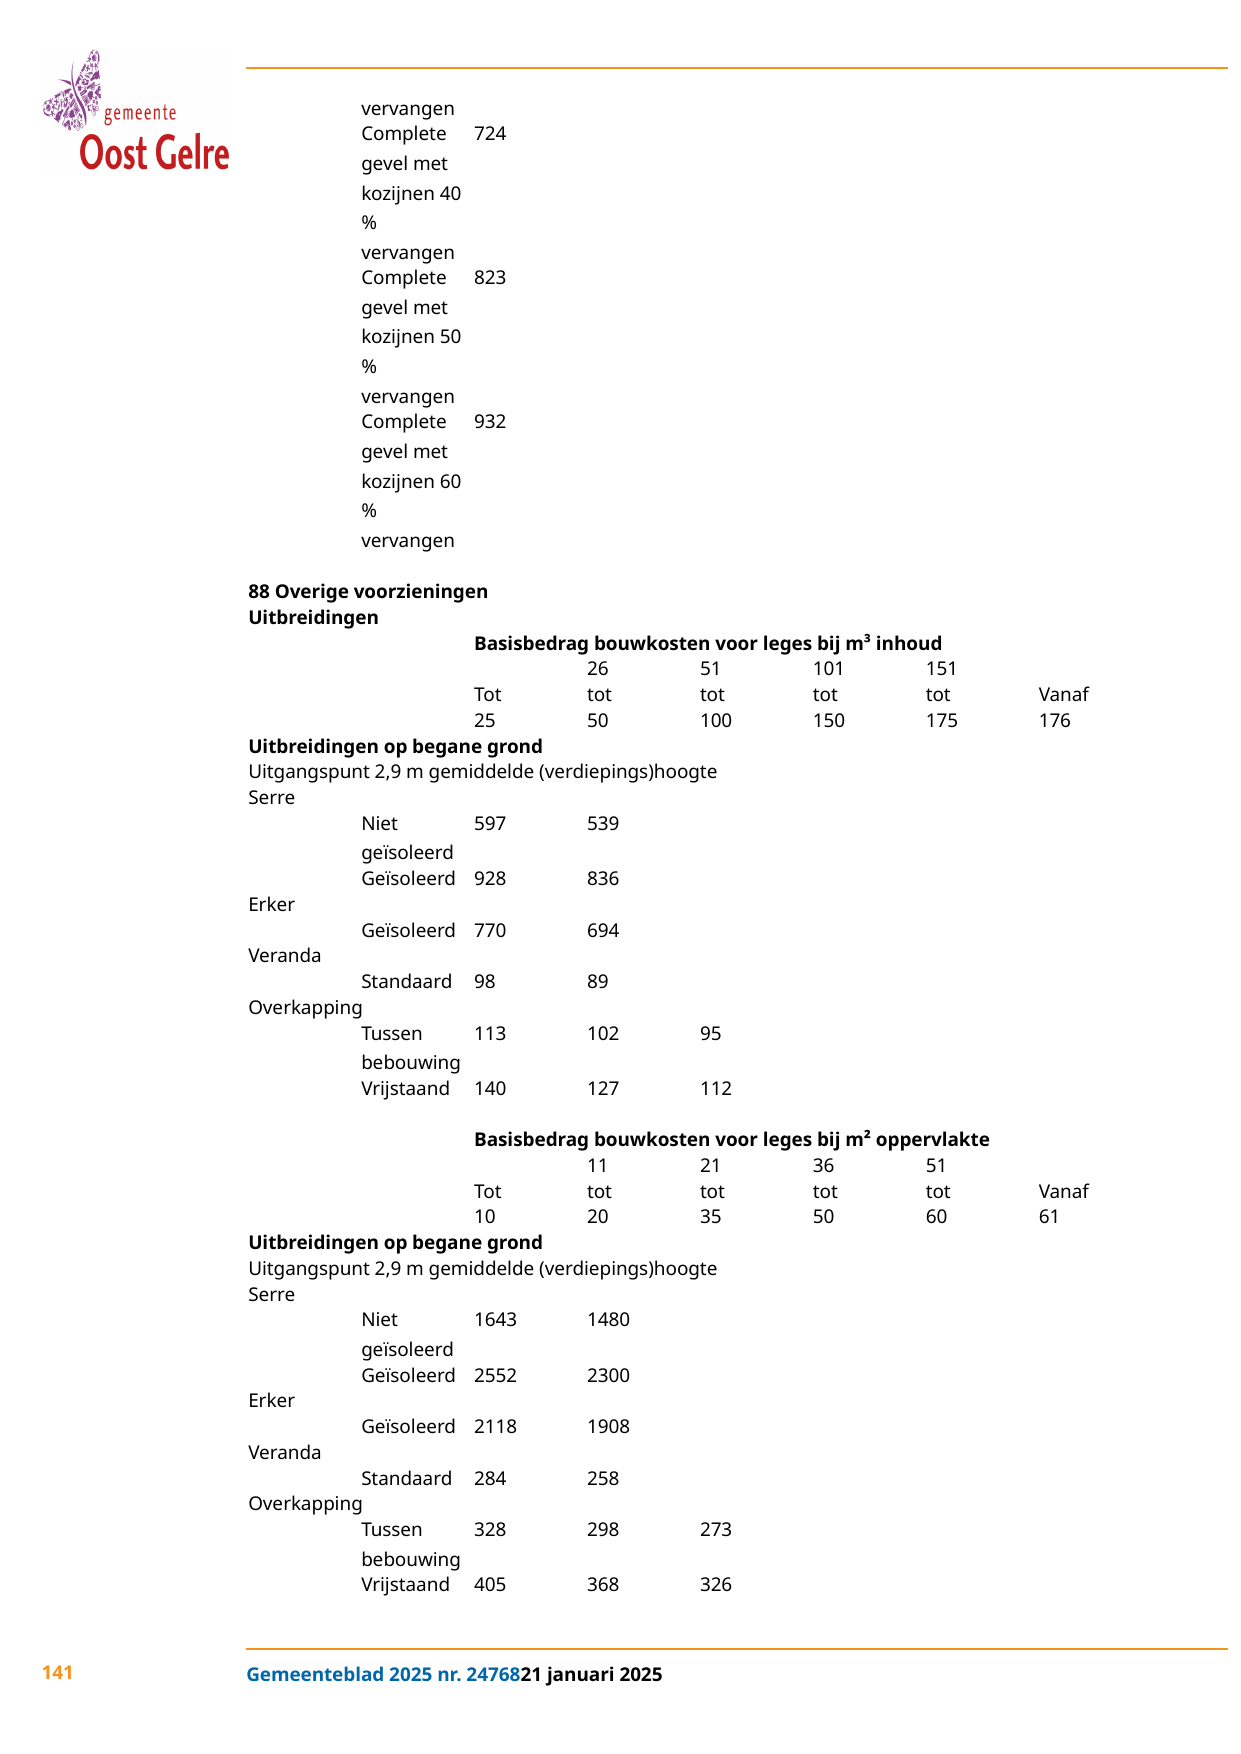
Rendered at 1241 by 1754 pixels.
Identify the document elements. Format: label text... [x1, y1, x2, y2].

table_cell [1039, 1362, 1152, 1388]
table_cell [926, 891, 1038, 917]
table_cell [1039, 1439, 1152, 1465]
table_cell [1039, 553, 1152, 578]
table_cell 298 [587, 1516, 700, 1572]
table_cell 151 [926, 656, 1038, 681]
table_cell [1039, 917, 1152, 942]
table_cell [1039, 1020, 1152, 1075]
table_cell [587, 265, 700, 409]
table_cell [813, 604, 926, 630]
table_cell [1039, 1516, 1152, 1572]
table_cell [700, 968, 813, 994]
table_cell Uitbreidingen op begane grond [248, 1229, 700, 1255]
table_cell [474, 1152, 587, 1178]
table_cell [248, 1413, 361, 1439]
table_cell Veranda [248, 1439, 361, 1465]
table_cell 273 [700, 1516, 813, 1572]
table_cell 113 [474, 1020, 587, 1075]
table_cell [361, 1126, 474, 1152]
table_cell [1039, 1413, 1152, 1439]
table_cell 2118 [474, 1413, 587, 1439]
table_cell tot [587, 681, 700, 707]
table_cell [587, 121, 700, 264]
table_cell [1039, 95, 1152, 121]
table_cell tot [813, 681, 926, 707]
table_cell [813, 968, 926, 994]
table_cell [926, 968, 1038, 994]
table_cell [1039, 579, 1152, 604]
table_cell [926, 1572, 1038, 1597]
table_cell 51 [926, 1152, 1038, 1178]
table_cell [361, 784, 474, 810]
table_cell Geïsoleerd [361, 865, 474, 891]
table_cell tot [700, 681, 813, 707]
table_cell vervangen [361, 95, 474, 121]
table_cell [813, 784, 926, 810]
table_cell [700, 994, 813, 1020]
table_cell 102 [587, 1020, 700, 1075]
table_cell [474, 1281, 587, 1307]
table_cell [1039, 1281, 1152, 1307]
table_cell [926, 1516, 1038, 1572]
table_cell [587, 579, 700, 604]
table_cell Niet geïsoleerd [361, 1307, 474, 1362]
table_cell [1039, 968, 1152, 994]
table_cell [700, 1439, 813, 1465]
table_cell 89 [587, 968, 700, 994]
table_cell [1039, 630, 1152, 656]
table_cell [700, 1491, 813, 1516]
table_cell [248, 1362, 361, 1388]
table_cell [248, 707, 361, 733]
table_cell Geïsoleerd [361, 917, 474, 942]
table_cell 770 [474, 917, 587, 942]
table_cell [700, 917, 813, 942]
table_cell 127 [587, 1075, 700, 1101]
table_cell [926, 1229, 1038, 1255]
table_cell [700, 265, 813, 409]
table_cell 21 [700, 1152, 813, 1178]
table_cell tot [587, 1178, 700, 1204]
table_cell tot [700, 1178, 813, 1204]
table_cell Geïsoleerd [361, 1413, 474, 1439]
table_cell [926, 95, 1038, 121]
table_cell [926, 1101, 1038, 1126]
table_cell [1039, 1491, 1152, 1516]
table_cell [248, 630, 361, 656]
table_cell [361, 1388, 474, 1413]
table_cell 98 [474, 968, 587, 994]
table_cell [926, 553, 1038, 578]
table_cell [474, 943, 587, 968]
table_cell [1039, 733, 1152, 758]
table_cell [361, 630, 474, 656]
table_cell [361, 1204, 474, 1229]
table_cell [248, 865, 361, 891]
table_cell 88 Overige voorzieningen [248, 579, 587, 604]
table_cell [700, 733, 813, 758]
table_cell 539 [587, 810, 700, 865]
table_cell [361, 553, 474, 578]
table_cell [361, 656, 474, 681]
table_cell tot [926, 1178, 1038, 1204]
table_cell [587, 1388, 700, 1413]
table_cell [700, 1307, 813, 1362]
table_cell 25 [474, 707, 587, 733]
table_cell [813, 95, 926, 121]
table_cell [813, 1388, 926, 1413]
table_cell [248, 1516, 361, 1572]
table_cell 258 [587, 1465, 700, 1491]
table_cell [813, 1491, 926, 1516]
table_cell [700, 865, 813, 891]
table_cell 175 [926, 707, 1038, 733]
table_cell 932 [474, 409, 587, 553]
table_cell 328 [474, 1516, 587, 1572]
table_cell [248, 1204, 361, 1229]
table_cell [361, 1178, 474, 1204]
table_cell [587, 1101, 700, 1126]
table_cell [926, 917, 1038, 942]
table_cell [926, 1413, 1038, 1439]
table_cell [700, 409, 813, 553]
table_cell Niet geïsoleerd [361, 810, 474, 865]
table_cell [587, 409, 700, 553]
table_cell Vanaf [1039, 1178, 1152, 1204]
table_cell [248, 810, 361, 865]
table_cell Vanaf [1039, 681, 1152, 707]
table_cell [813, 1020, 926, 1075]
table_cell Vrijstaand [361, 1075, 474, 1101]
table_cell 1643 [474, 1307, 587, 1362]
table_cell [813, 1465, 926, 1491]
table_cell [248, 409, 361, 553]
table_cell [813, 1572, 926, 1597]
table_cell Standaard [361, 1465, 474, 1491]
table_cell [587, 891, 700, 917]
table_cell [248, 1152, 361, 1178]
table_cell [587, 1439, 700, 1465]
table_cell [926, 1465, 1038, 1491]
table_cell [361, 707, 474, 733]
table_cell [587, 95, 700, 121]
table_cell [700, 810, 813, 865]
table_cell Erker [248, 1388, 361, 1413]
table_cell [813, 1075, 926, 1101]
table_cell [248, 917, 361, 942]
table_cell [587, 1491, 700, 1516]
table_cell 51 [700, 656, 813, 681]
table_cell Veranda [248, 943, 361, 968]
table_cell [587, 553, 700, 578]
table_cell [813, 409, 926, 553]
table_cell [813, 265, 926, 409]
table_cell Overkapping [248, 1491, 474, 1516]
table_cell Erker [248, 891, 361, 917]
table_cell [361, 943, 474, 968]
table_cell [813, 891, 926, 917]
table_cell [1039, 1229, 1152, 1255]
table_cell [1039, 891, 1152, 917]
table_cell [1039, 943, 1152, 968]
table_cell Uitgangspunt 2,9 m gemiddelde (verdiepings)hoogte [248, 759, 926, 784]
table_cell [1039, 994, 1152, 1020]
table_cell 95 [700, 1020, 813, 1075]
table_cell 36 [813, 1152, 926, 1178]
table_cell [926, 865, 1038, 891]
table_cell [1039, 604, 1152, 630]
table_cell [248, 121, 361, 264]
table_cell 26 [587, 656, 700, 681]
table_cell [813, 1229, 926, 1255]
table_cell [1039, 409, 1152, 553]
table_cell [587, 1281, 700, 1307]
table_cell [813, 121, 926, 264]
table_cell 326 [700, 1572, 813, 1597]
table_cell [1039, 656, 1152, 681]
table_cell [813, 865, 926, 891]
table_cell [248, 1020, 361, 1075]
table_cell 100 [700, 707, 813, 733]
table_cell 140 [474, 1075, 587, 1101]
table_cell [361, 1101, 474, 1126]
table_cell [1039, 1572, 1152, 1597]
table_cell Basisbedrag bouwkosten voor leges bij m³ inhoud [474, 630, 1038, 656]
table_cell [1039, 810, 1152, 865]
table_cell [248, 681, 361, 707]
table_cell Uitbreidingen op begane grond [248, 733, 700, 758]
table_cell Tot [474, 681, 587, 707]
table_cell [813, 1307, 926, 1362]
table_cell 101 [813, 656, 926, 681]
table_cell Uitbreidingen [248, 604, 474, 630]
table_cell [813, 1413, 926, 1439]
table_cell [248, 1101, 361, 1126]
table_cell [474, 1101, 587, 1126]
table_cell [700, 1362, 813, 1388]
table_cell [700, 1465, 813, 1491]
table_cell Serre [248, 1281, 361, 1307]
table_cell [700, 1388, 813, 1413]
table_cell Tussen bebouwing [361, 1020, 474, 1075]
table_cell 836 [587, 865, 700, 891]
table_cell [926, 733, 1038, 758]
table_cell 112 [700, 1075, 813, 1101]
table_cell [1039, 121, 1152, 264]
table_cell [248, 553, 361, 578]
table_cell [1039, 784, 1152, 810]
table_cell [926, 1491, 1038, 1516]
table_cell [813, 1362, 926, 1388]
table_cell 60 [926, 1204, 1038, 1229]
table_cell [700, 121, 813, 264]
table_cell [474, 891, 587, 917]
table_cell [248, 1126, 361, 1152]
table_cell [587, 784, 700, 810]
table_cell 597 [474, 810, 587, 865]
table_cell Complete gevel met kozijnen 50 % vervangen [361, 265, 474, 409]
table_cell [1039, 1075, 1152, 1101]
table_cell [926, 1388, 1038, 1413]
table_cell 20 [587, 1204, 700, 1229]
table_cell [926, 604, 1038, 630]
table_cell [926, 1020, 1038, 1075]
table_cell Geïsoleerd [361, 1362, 474, 1388]
table_cell 1480 [587, 1307, 700, 1362]
table_cell 823 [474, 265, 587, 409]
table_cell 150 [813, 707, 926, 733]
table_cell [361, 891, 474, 917]
table_cell [700, 891, 813, 917]
table_cell [813, 1281, 926, 1307]
table_cell [813, 579, 926, 604]
table_cell [248, 1572, 361, 1597]
table_cell [813, 1439, 926, 1465]
table_cell 694 [587, 917, 700, 942]
table_cell [700, 1229, 813, 1255]
table_cell [926, 1362, 1038, 1388]
table_cell [474, 656, 587, 681]
table_cell Overkapping [248, 994, 474, 1020]
table_cell [813, 1516, 926, 1572]
table_cell 10 [474, 1204, 587, 1229]
table_cell [926, 810, 1038, 865]
picture [41, 47, 231, 172]
table_cell [248, 265, 361, 409]
table_cell tot [813, 1178, 926, 1204]
table_cell [361, 1281, 474, 1307]
table_cell Tot [474, 1178, 587, 1204]
table_cell [926, 1255, 1038, 1281]
table_cell [926, 121, 1038, 264]
table_cell [474, 1491, 587, 1516]
table_cell [926, 265, 1038, 409]
table_cell [361, 681, 474, 707]
table_cell [248, 656, 361, 681]
table_cell 928 [474, 865, 587, 891]
table_cell [1039, 1307, 1152, 1362]
table_cell Tussen bebouwing [361, 1516, 474, 1572]
table_cell Vrijstaand [361, 1572, 474, 1597]
table_cell [926, 1075, 1038, 1101]
table_cell [1039, 865, 1152, 891]
table_cell [813, 1101, 926, 1126]
table_cell Basisbedrag bouwkosten voor leges bij m² oppervlakte [474, 1126, 1152, 1152]
table_cell 724 [474, 121, 587, 264]
table_cell [926, 1439, 1038, 1465]
table_cell [361, 1439, 474, 1465]
table_cell 405 [474, 1572, 587, 1597]
table_cell 35 [700, 1204, 813, 1229]
table_cell Uitgangspunt 2,9 m gemiddelde (verdiepings)hoogte [248, 1255, 926, 1281]
table_cell [1039, 1255, 1152, 1281]
table_cell Standaard [361, 968, 474, 994]
table_cell [700, 1101, 813, 1126]
table_cell [813, 553, 926, 578]
table_cell [700, 784, 813, 810]
table_cell [587, 943, 700, 968]
table_cell [926, 1281, 1038, 1307]
table_cell [361, 1152, 474, 1178]
table_cell [587, 604, 700, 630]
table_cell 368 [587, 1572, 700, 1597]
table_cell 50 [813, 1204, 926, 1229]
table_cell Complete gevel met kozijnen 60 % vervangen [361, 409, 474, 553]
table_cell [700, 553, 813, 578]
table_cell 2300 [587, 1362, 700, 1388]
table_cell [474, 1439, 587, 1465]
table_cell [926, 784, 1038, 810]
table_cell [1039, 1101, 1152, 1126]
table_cell [587, 994, 700, 1020]
table_cell [474, 784, 587, 810]
table_cell [700, 1281, 813, 1307]
table_cell [1039, 265, 1152, 409]
table_cell [700, 579, 813, 604]
table_cell 176 [1039, 707, 1152, 733]
table_cell [926, 409, 1038, 553]
table_cell [248, 1178, 361, 1204]
table_cell [248, 1075, 361, 1101]
table_cell tot [926, 681, 1038, 707]
table_cell 284 [474, 1465, 587, 1491]
table_cell [926, 1307, 1038, 1362]
table_cell [1039, 1388, 1152, 1413]
table_cell [700, 1413, 813, 1439]
table_cell [1039, 1152, 1152, 1178]
table_cell [926, 994, 1038, 1020]
table_cell 1908 [587, 1413, 700, 1439]
table_cell [926, 943, 1038, 968]
table_cell [813, 994, 926, 1020]
table_cell [926, 759, 1038, 784]
table_cell Complete gevel met kozijnen 40 % vervangen [361, 121, 474, 264]
table_cell [813, 917, 926, 942]
table_cell [474, 95, 587, 121]
table_cell [700, 943, 813, 968]
table_cell 61 [1039, 1204, 1152, 1229]
table_cell [474, 1388, 587, 1413]
table_cell 11 [587, 1152, 700, 1178]
table_cell [700, 604, 813, 630]
table_cell [1039, 759, 1152, 784]
table_cell Serre [248, 784, 361, 810]
table_cell [813, 810, 926, 865]
table_cell [248, 95, 361, 121]
table_cell [248, 1307, 361, 1362]
table_cell [813, 943, 926, 968]
table_cell [1039, 1465, 1152, 1491]
table_cell [248, 968, 361, 994]
table_cell [474, 604, 587, 630]
table_cell [474, 994, 587, 1020]
table_cell [474, 553, 587, 578]
table_cell [926, 579, 1038, 604]
table_cell 50 [587, 707, 700, 733]
table_cell [813, 733, 926, 758]
table_cell 2552 [474, 1362, 587, 1388]
table_cell [248, 1465, 361, 1491]
table_cell [700, 95, 813, 121]
